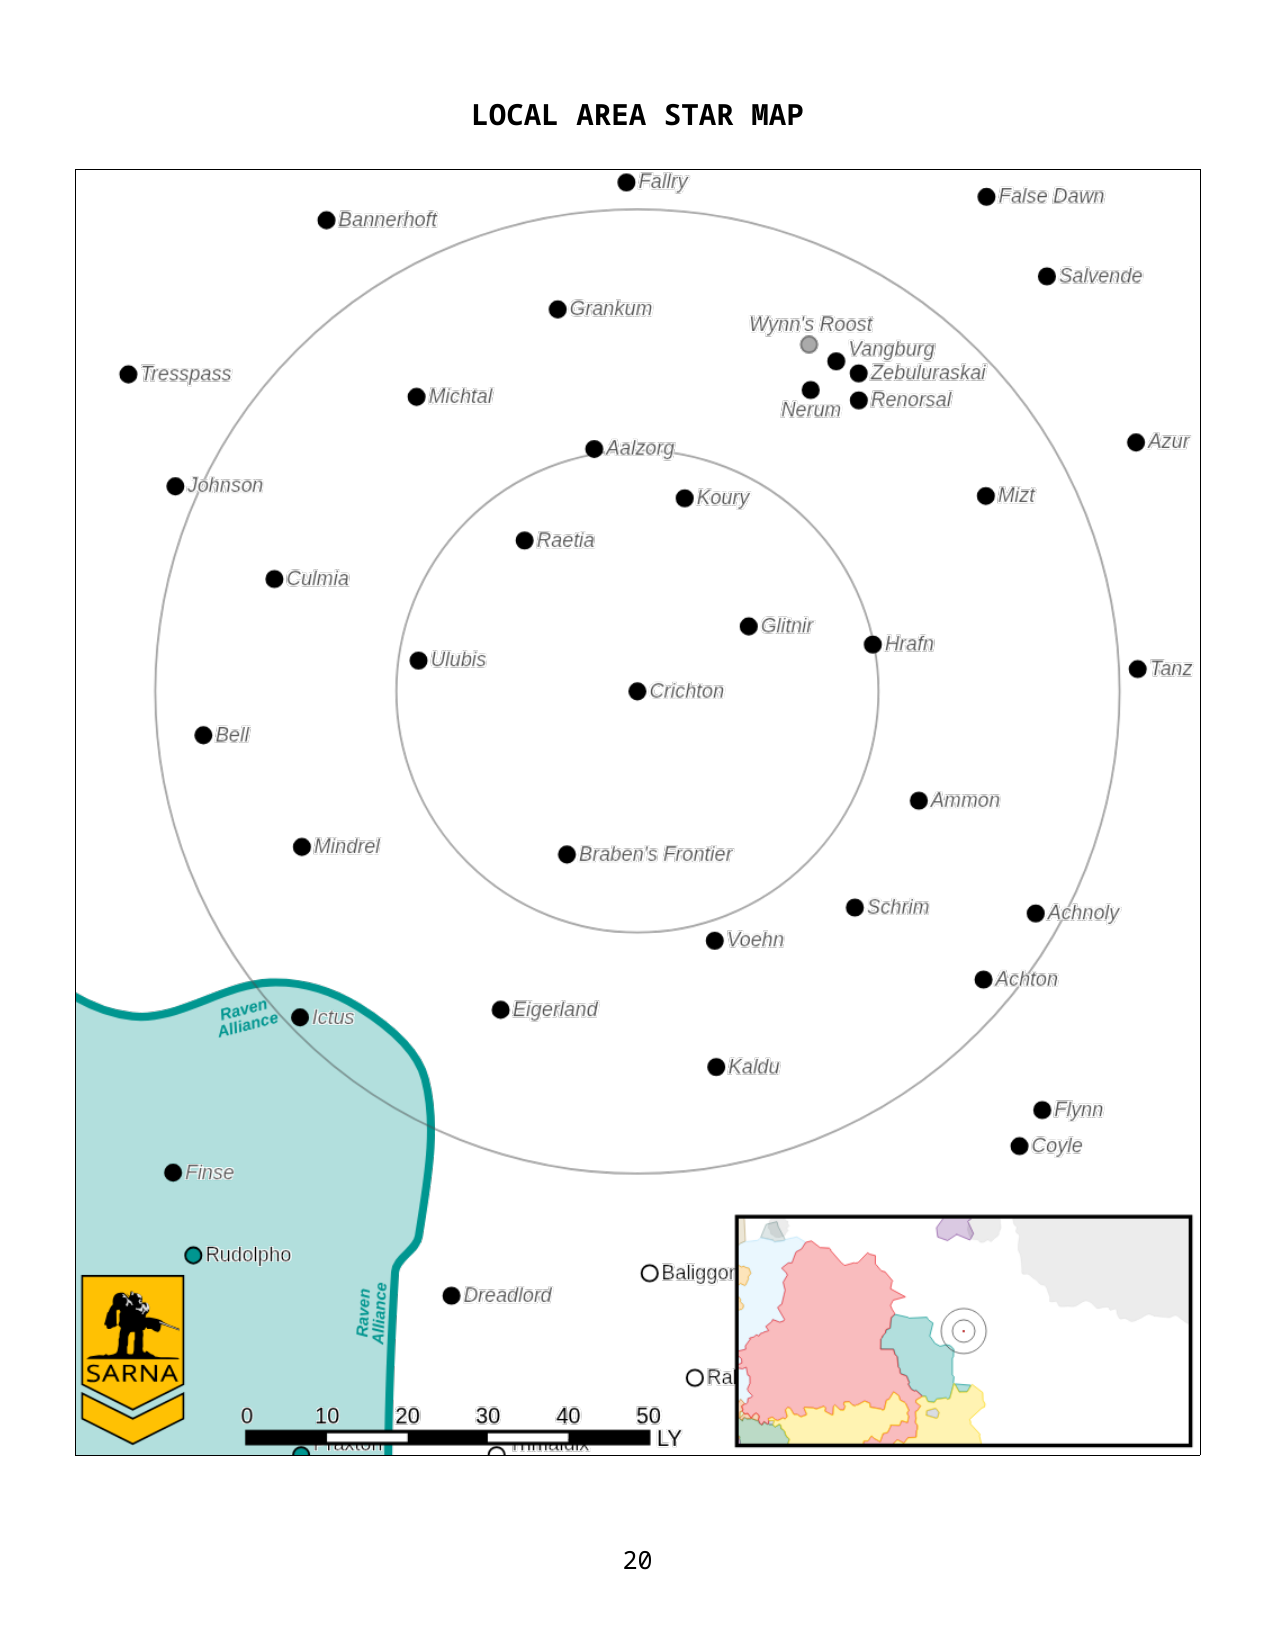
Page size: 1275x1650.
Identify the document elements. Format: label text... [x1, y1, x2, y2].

picture [76, 170, 1200, 1455]
subtitle LOCAL AREA STAR MAP [73, 94, 1201, 134]
